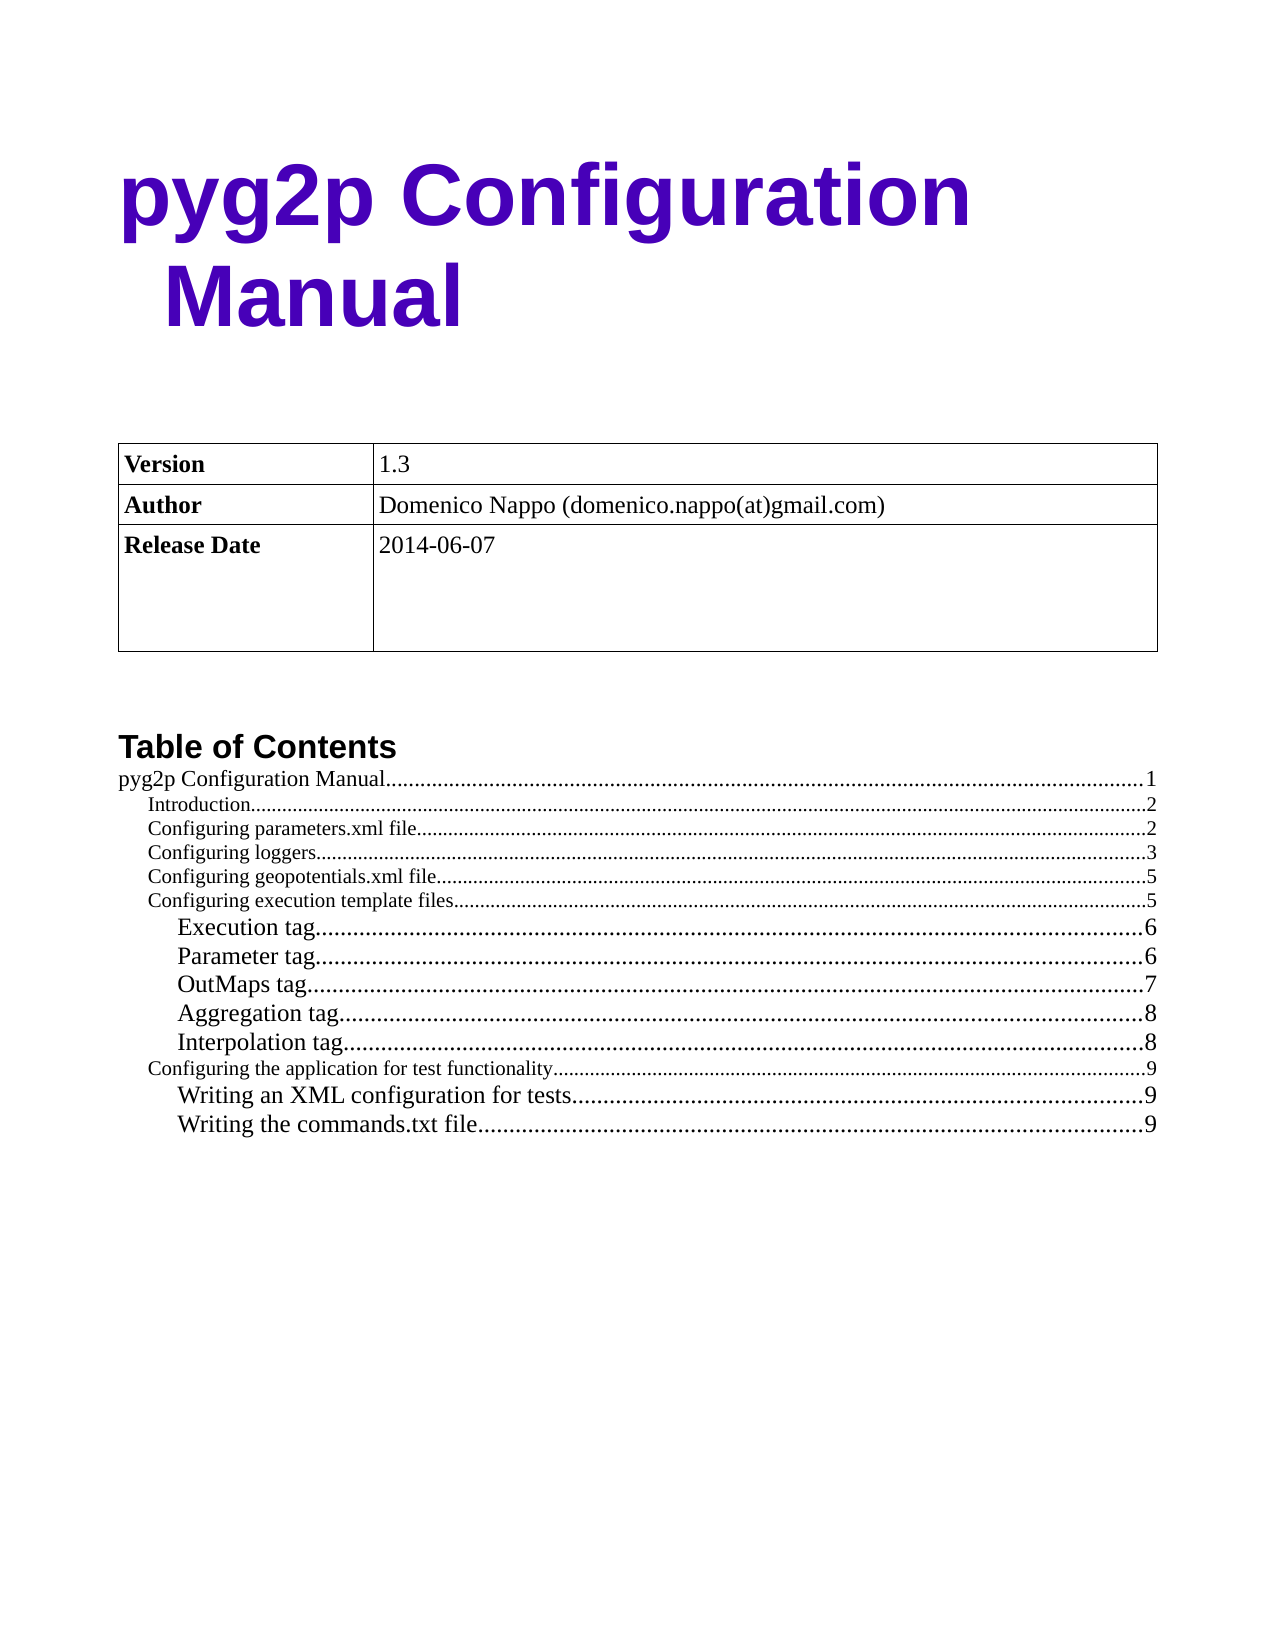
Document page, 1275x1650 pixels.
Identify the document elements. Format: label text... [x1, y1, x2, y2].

subtitle Table of Contents [118, 727, 1157, 765]
text Configuring the application for test functionality 9 [148, 1056, 1157, 1080]
text OutMaps tag 7 [177, 969, 1157, 998]
text Configuring parameters.xml file 2 [148, 816, 1157, 840]
table_cell 2014-06-07 [374, 525, 1157, 651]
text Configuring loggers 3 [148, 840, 1157, 864]
text Aggregation tag 8 [177, 998, 1157, 1027]
subtitle pyg2p Configuration Manual [118, 143, 1157, 344]
table_cell Domenico Nappo (domenico.nappo(at)gmail.com) [374, 485, 1157, 524]
table_header Version [119, 444, 373, 484]
text pyg2p Configuration Manual 1 [118, 765, 1157, 792]
text Parameter tag 6 [177, 941, 1157, 969]
text Introduction 2 [148, 792, 1157, 816]
text Interpolation tag 8 [177, 1027, 1157, 1056]
table_cell Release Date [119, 525, 373, 651]
text Execution tag 6 [177, 912, 1157, 941]
text Writing the commands.txt file 9 [177, 1109, 1157, 1137]
text Writing an XML configuration for tests 9 [177, 1080, 1157, 1109]
table_header 1.3 [374, 444, 1157, 484]
table_cell Author [119, 485, 373, 524]
text Configuring execution template files 5 [148, 888, 1157, 912]
text Configuring geopotentials.xml file 5 [148, 864, 1157, 888]
